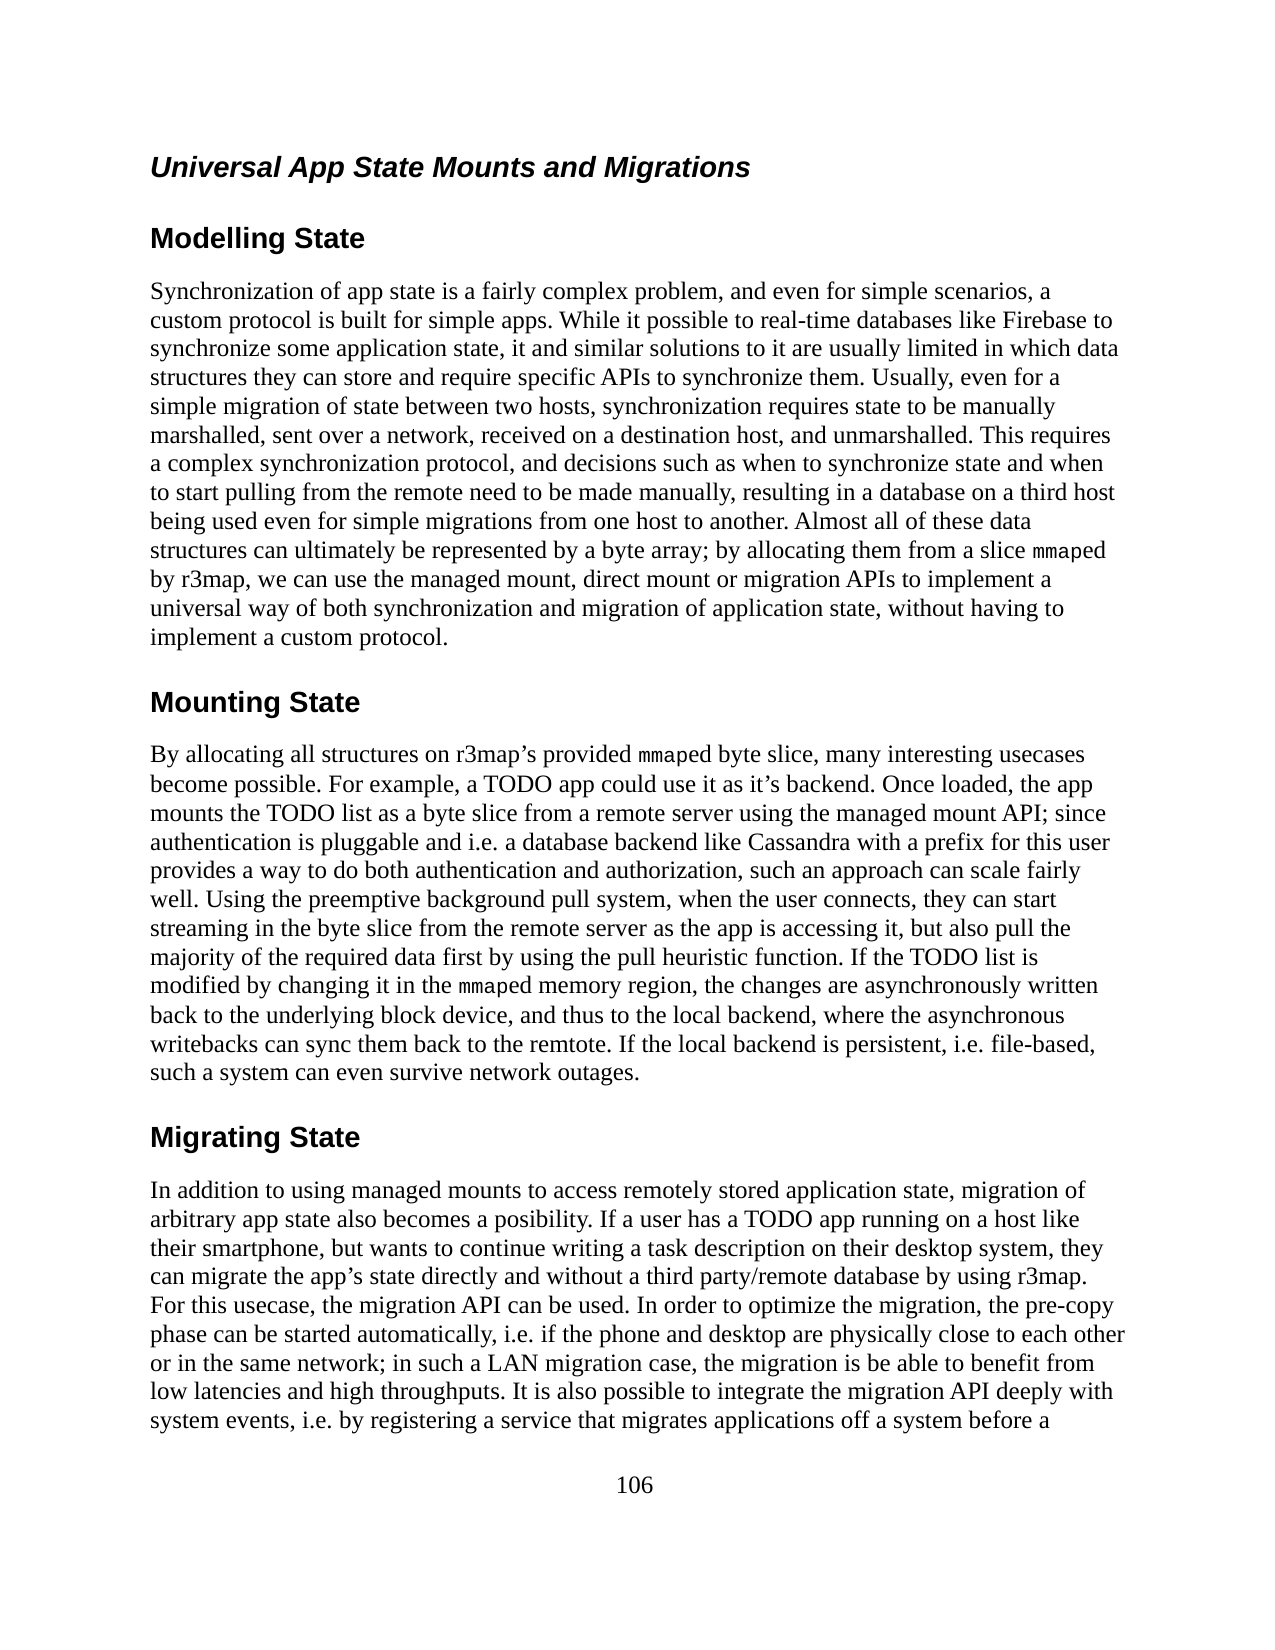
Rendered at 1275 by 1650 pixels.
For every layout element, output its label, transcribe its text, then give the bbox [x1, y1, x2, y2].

subtitle Modelling State [150, 221, 1125, 254]
text Synchronization of app state is a fairly complex problem, and even for simple scenarios, a custom protocol is built for simple apps. While it possible to real-time databases like Firebase to synchronize some application state, it and similar solutions to it are usually limited in which data structures they can store and require specific APIs to synchronize them. Usually, even for a simple migration of state between two hosts, synchronization requires state to be manually marshalled, sent over a network, received on a destination host, and unmarshalled. This requires a complex synchronization protocol, and decisions such as when to synchronize state and when to start pulling from the remote need to be made manually, resulting in a database on a third host being used even for simple migrations from one host to another. Almost all of these data structures can ultimately be represented by a byte array; by allocating them from a slice mmaped by r3map, we can use the managed mount, direct mount or migration APIs to implement a universal way of both synchronization and migration of application state, without having to implement a custom protocol. [150, 276, 1125, 651]
subtitle Migrating State [150, 1120, 1125, 1154]
text By allocating all structures on r3map’s provided mmaped byte slice, many interesting usecases become possible. For example, a TODO app could use it as it’s backend. Once loaded, the app mounts the TODO list as a byte slice from a remote server using the managed mount API; since authentication is pluggable and i.e. a database backend like Cassandra with a prefix for this user provides a way to do both authentication and authorization, such an approach can scale fairly well. Using the preemptive background pull system, when the user connects, they can start streaming in the byte slice from the remote server as the app is accessing it, but also pull the majority of the required data first by using the pull heuristic function. If the TODO list is modified by changing it in the mmaped memory region, the changes are asynchronously written back to the underlying block device, and thus to the local backend, where the asynchronous writebacks can sync them back to the remtote. If the local backend is persistent, i.e. file-based, such a system can even survive network outages. [150, 739, 1125, 1086]
subtitle Mounting State [150, 684, 1125, 718]
subtitle Universal App State Mounts and Migrations [150, 150, 1125, 183]
text In addition to using managed mounts to access remotely stored application state, migration of arbitrary app state also becomes a posibility. If a user has a TODO app running on a host like their smartphone, but wants to continue writing a task description on their desktop system, they can migrate the app’s state directly and without a third party/remote database by using r3map. For this usecase, the migration API can be used. In order to optimize the migration, the pre-copy phase can be started automatically, i.e. if the phone and desktop are physically close to each other or in the same network; in such a LAN migration case, the migration is be able to benefit from low latencies and high throughputs. It is also possible to integrate the migration API deeply with system events, i.e. by registering a service that migrates applications off a system before a [150, 1175, 1125, 1434]
